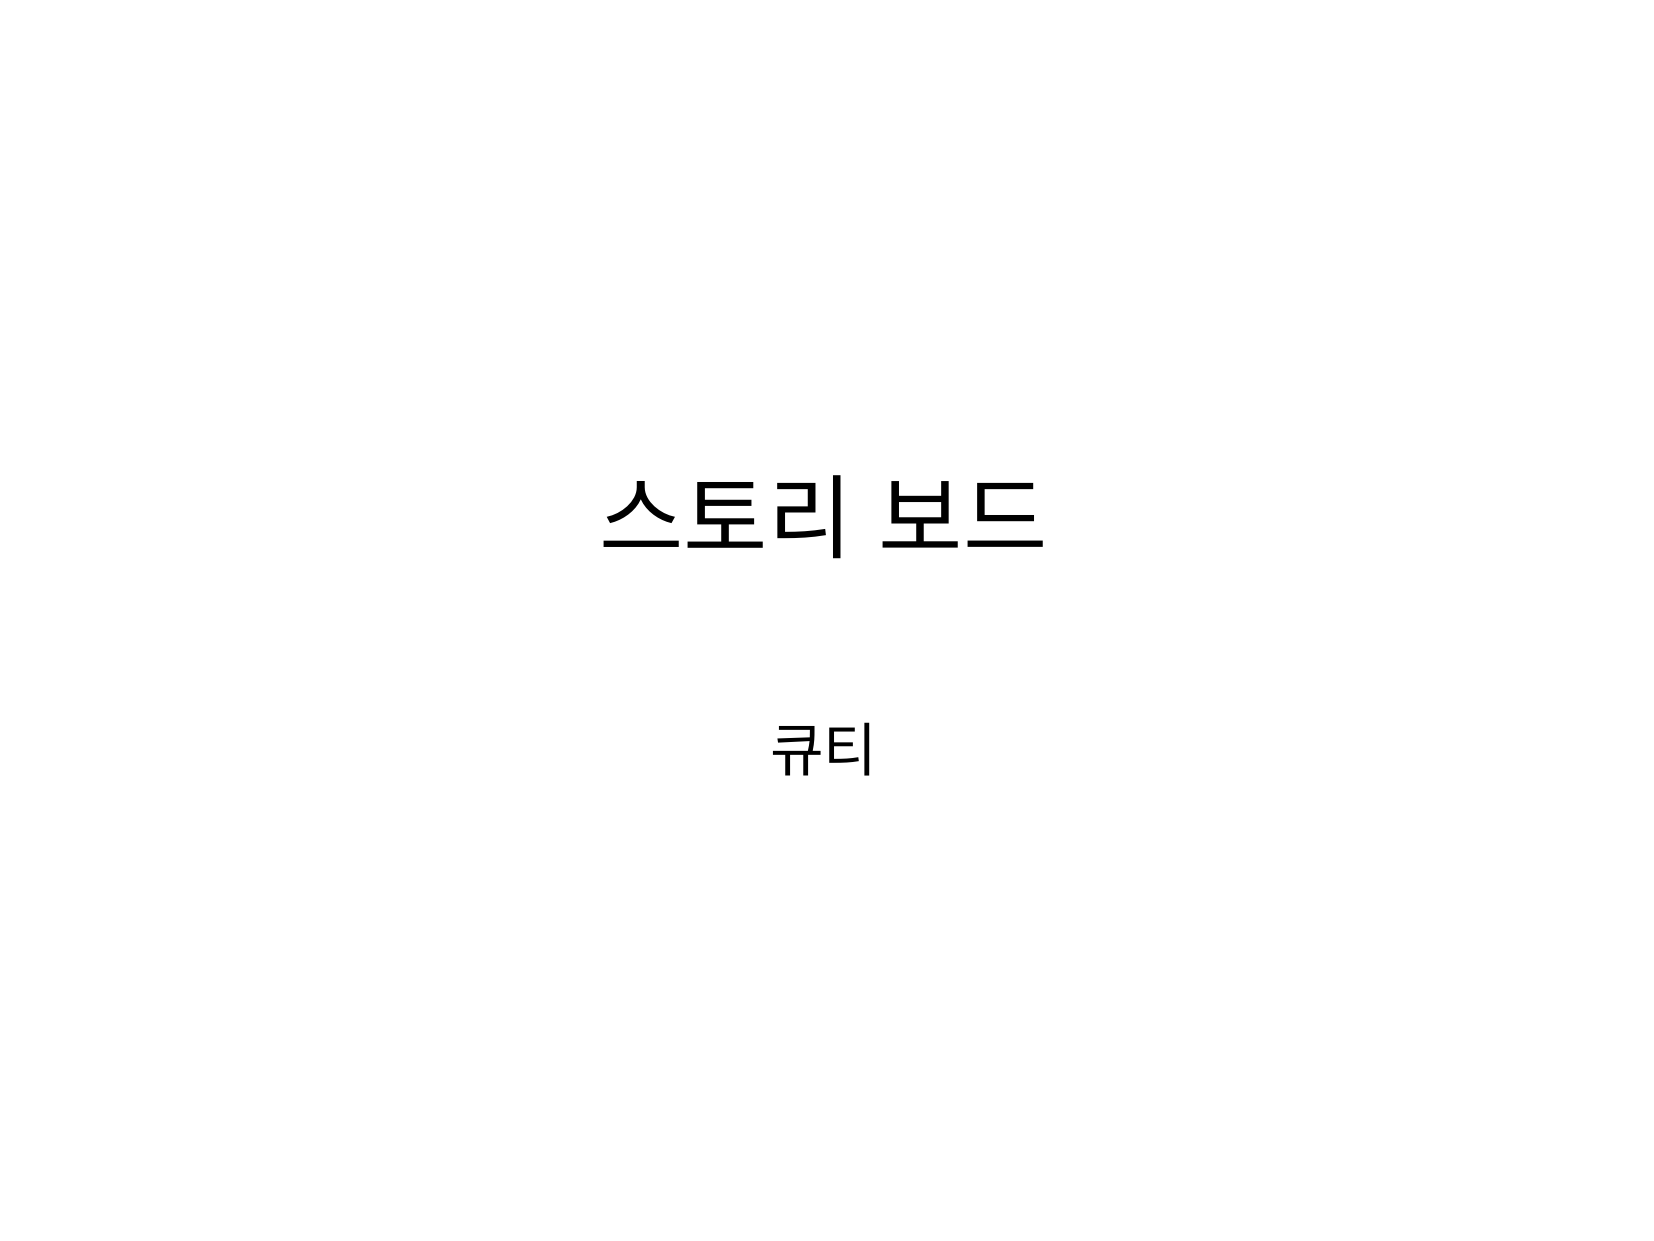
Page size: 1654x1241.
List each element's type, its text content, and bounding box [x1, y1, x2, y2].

text_box 스토리 보드 큐티 [584, 438, 1101, 746]
